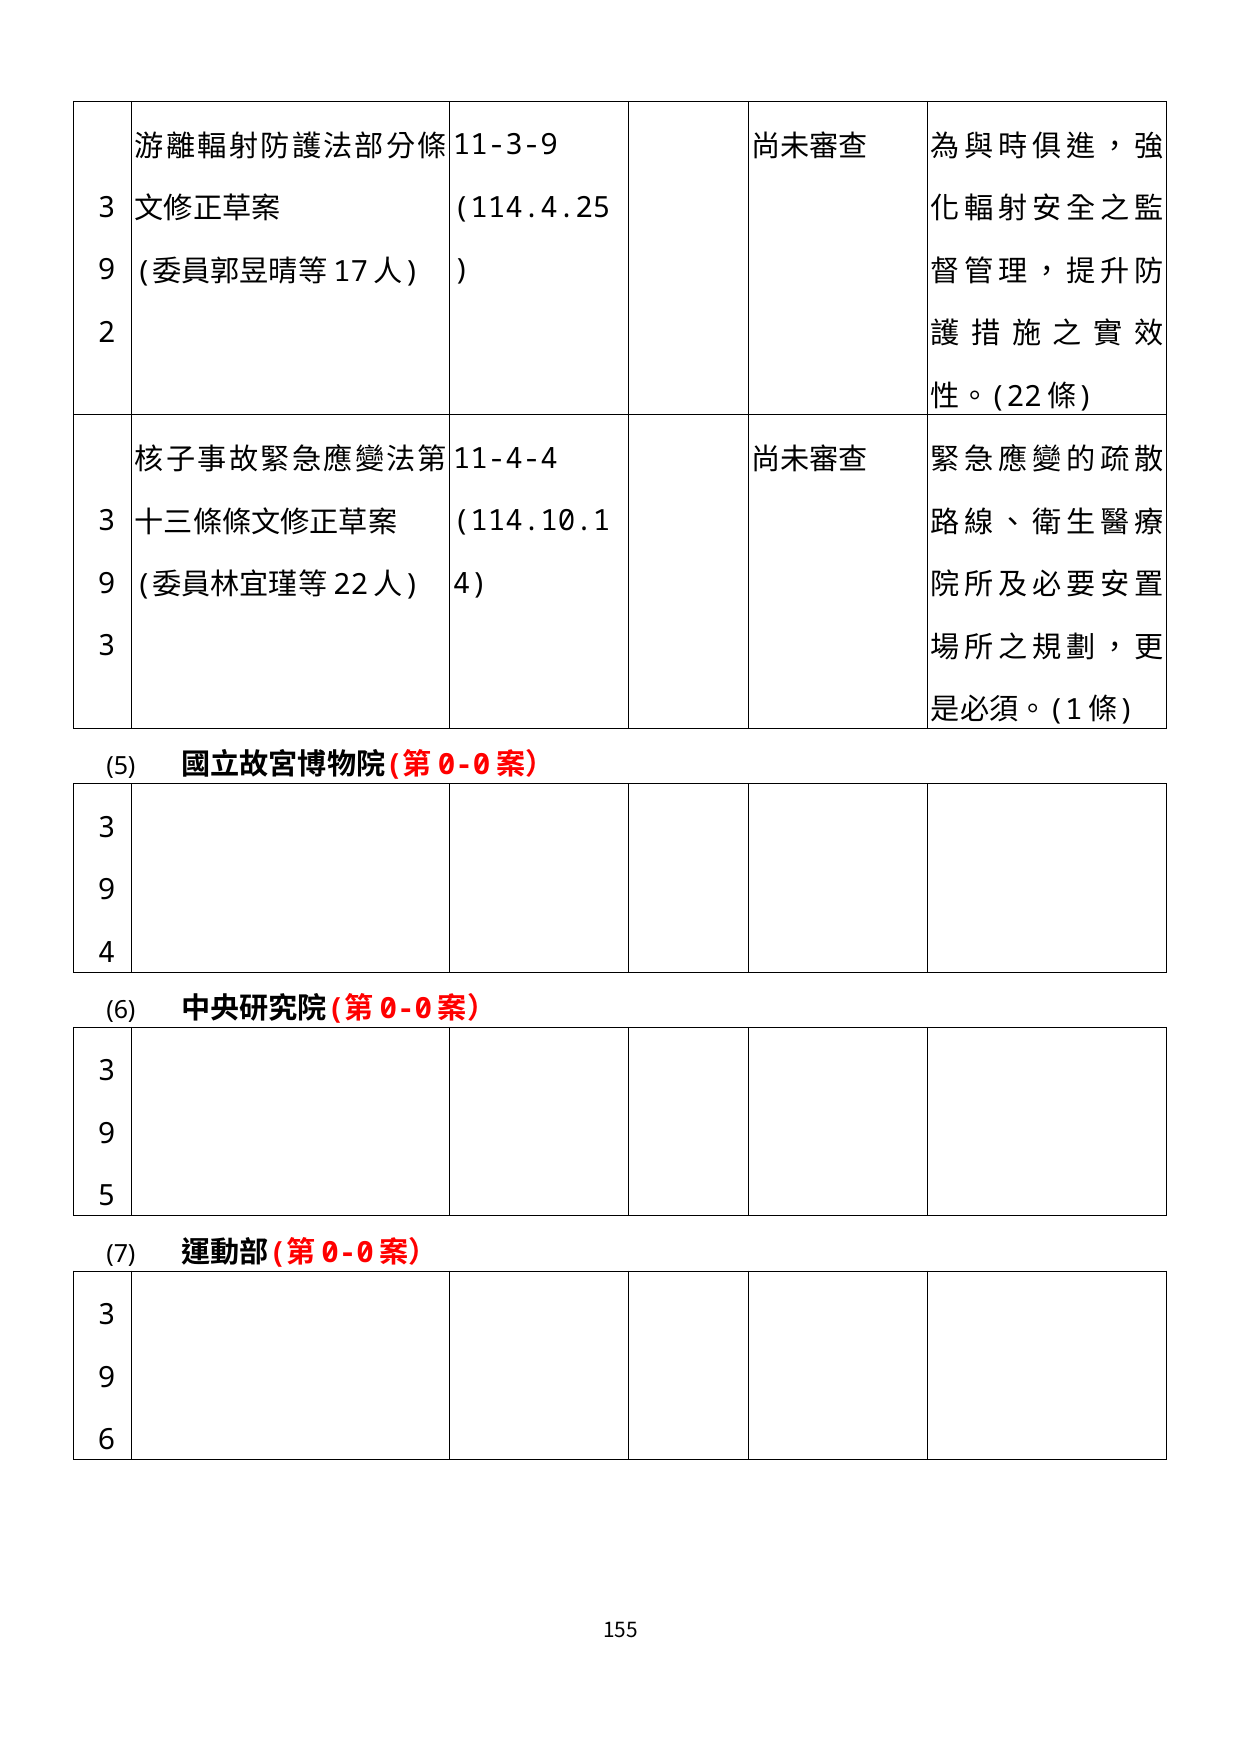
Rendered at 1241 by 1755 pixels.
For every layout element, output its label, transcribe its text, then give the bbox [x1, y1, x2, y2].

table_header [450, 784, 628, 972]
table_header [450, 1272, 628, 1459]
table_header [74, 1272, 131, 1459]
table_header [749, 1028, 927, 1215]
table_header [132, 1272, 449, 1459]
table_cell 為與時俱進，強化輻射安全之監督管理，提升防護措施之實效性。(22條) [928, 102, 1166, 414]
table_header [749, 784, 927, 972]
list 運動部(第0-0案） [106, 1229, 1166, 1271]
table_header [928, 1028, 1166, 1215]
table_cell [74, 415, 131, 728]
table_cell 尚未審查 [749, 415, 927, 728]
table_header [74, 784, 131, 972]
table_header [74, 1028, 131, 1215]
table_cell 11-4-4 (114.10.14) [450, 415, 628, 728]
table_cell [629, 102, 748, 414]
table_cell 游離輻射防護法部分條文修正草案 (委員郭昱晴等17人) [132, 102, 449, 414]
table_cell [74, 102, 131, 414]
table_cell 11-3-9 (114.4.25) [450, 102, 628, 414]
table_header [928, 784, 1166, 972]
table_header [928, 1272, 1166, 1459]
list 中央研究院(第0-0案） [106, 985, 1166, 1027]
table_cell 緊急應變的疏散路線、衛生醫療院所及必要安置場所之規劃，更是必須。(1條) [928, 415, 1166, 728]
table_header [450, 1028, 628, 1215]
table_header [132, 784, 449, 972]
table_cell 尚未審查 [749, 102, 927, 414]
table_header [629, 1028, 748, 1215]
table_header [749, 1272, 927, 1459]
table_cell [629, 415, 748, 728]
table_header [629, 784, 748, 972]
table_header [629, 1272, 748, 1459]
table_cell 核子事故緊急應變法第十三條條文修正草案 (委員林宜瑾等22人) [132, 415, 449, 728]
table_header [132, 1028, 449, 1215]
list 國立故宮博物院(第0-0案） [106, 741, 1166, 783]
